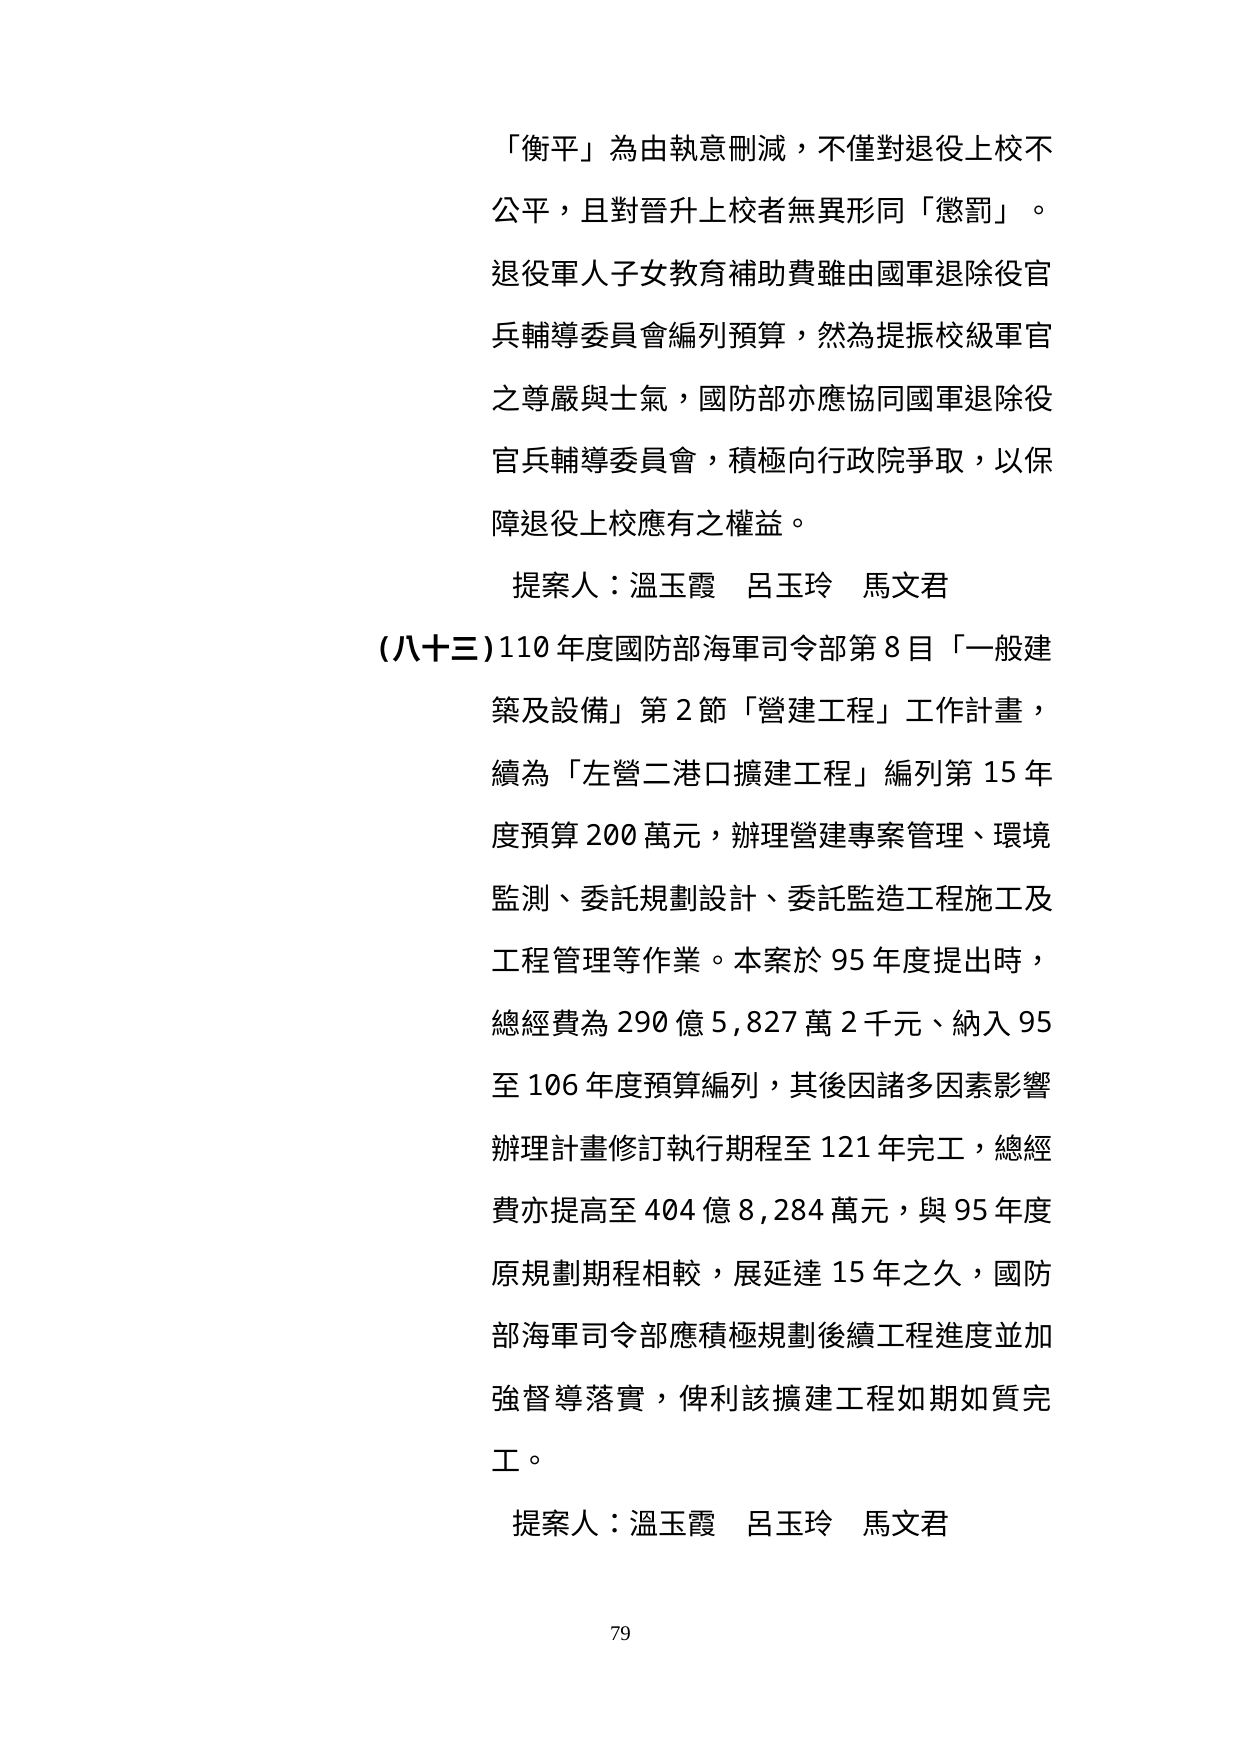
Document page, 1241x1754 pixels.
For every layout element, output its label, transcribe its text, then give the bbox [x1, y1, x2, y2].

text 提案人：溫玉霞 呂玉玲 馬文君 [512, 1480, 1053, 1542]
text 提案人：溫玉霞 呂玉玲 馬文君 [512, 542, 1053, 605]
text (八十三)110年度國防部海軍司令部第8目「一般建築及設備」第2節「營建工程」工作計畫，續為「左營二港口擴建工程」編列第15年度預算200萬元，辦理營建專案管理、環境監測、委託規劃設計、委託監造工程施工及工程管理等作業。本案於95年度提出時，總經費為290億5,827萬2千元、納入95至106年度預算編列，其後因諸多因素影響辦理計畫修訂執行期程至121年完工，總經費亦提高至404億8,284萬元，與95年度原規劃期程相較，展延達15年之久，國防部海軍司令部應積極規劃後續工程進度並加強督導落實，俾利該擴建工程如期如質完工。 [375, 605, 1053, 1480]
text 「衡平」為由執意刪減，不僅對退役上校不公平，且對晉升上校者無異形同「懲罰」。退役軍人子女教育補助費雖由國軍退除役官兵輔導委員會編列預算，然為提振校級軍官之尊嚴與士氣，國防部亦應協同國軍退除役官兵輔導委員會，積極向行政院爭取，以保障退役上校應有之權益。 [375, 105, 1053, 542]
